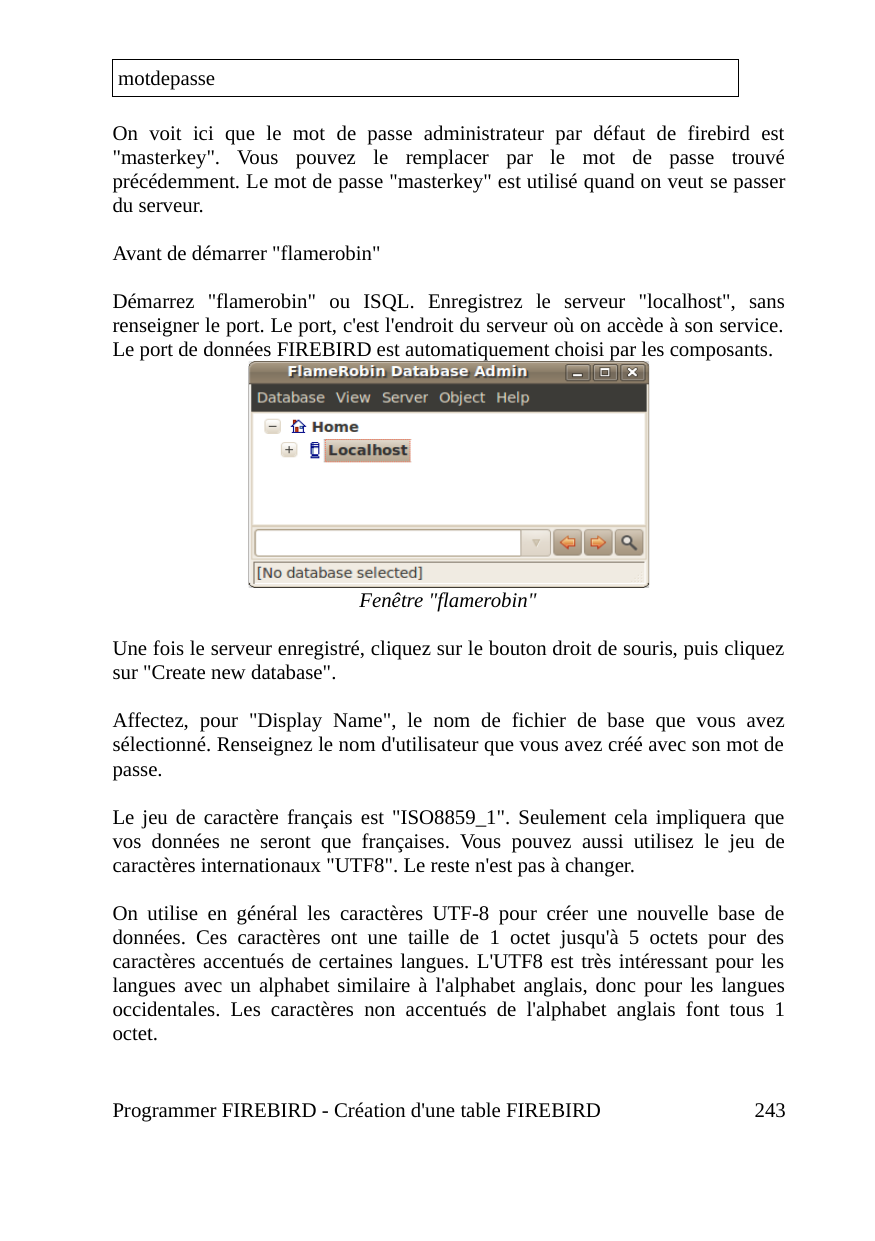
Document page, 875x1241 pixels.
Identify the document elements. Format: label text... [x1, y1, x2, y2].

text Fenêtre "flamerobin" [112, 588, 786, 612]
text Le jeu de caractère français est "ISO8859_1". Seulement cela impliquera que vos données ne seront que françaises. Vous pouvez aussi utilisez le jeu de caractères internationaux "UTF8". Le reste n'est pas à changer. [112, 804, 786, 877]
text On utilise en général les caractères UTF-8 pour créer une nouvelle base de données. Ces caractères ont une taille de 1 octet jusqu'à 5 octets pour des caractères accentués de certaines langues. L'UTF8 est très intéressant pour les langues avec un alphabet similaire à l'alphabet anglais, donc pour les langues occidentales. Les caractères non accentués de l'alphabet anglais font tous 1 octet. [112, 901, 786, 1045]
text Démarrez "flamerobin" ou ISQL. Enregistrez le serveur "localhost", sans renseigner le port. Le port, c'est l'endroit du serveur où on accède à son service. Le port de données FIREBIRD est automatiquement choisi par les composants. [112, 289, 786, 361]
text Affectez, pour "Display Name", le nom de fichier de base que vous avez sélectionné. Renseignez le nom d'utilisateur que vous avez créé avec son mot de passe. [112, 708, 786, 781]
picture [248, 361, 650, 588]
table_header motdepasse [113, 60, 738, 96]
text Avant de démarrer "flamerobin" [112, 241, 786, 265]
text Une fois le serveur enregistré, cliquez sur le bouton droit de souris, puis cliquez sur "Create new database". [112, 636, 786, 684]
text On voit ici que le mot de passe administrateur par défaut de firebird est "masterkey". Vous pouvez le remplacer par le mot de passe trouvé précédemment. Le mot de passe "masterkey" est utilisé quand on veut se passer du serveur. [112, 121, 786, 217]
